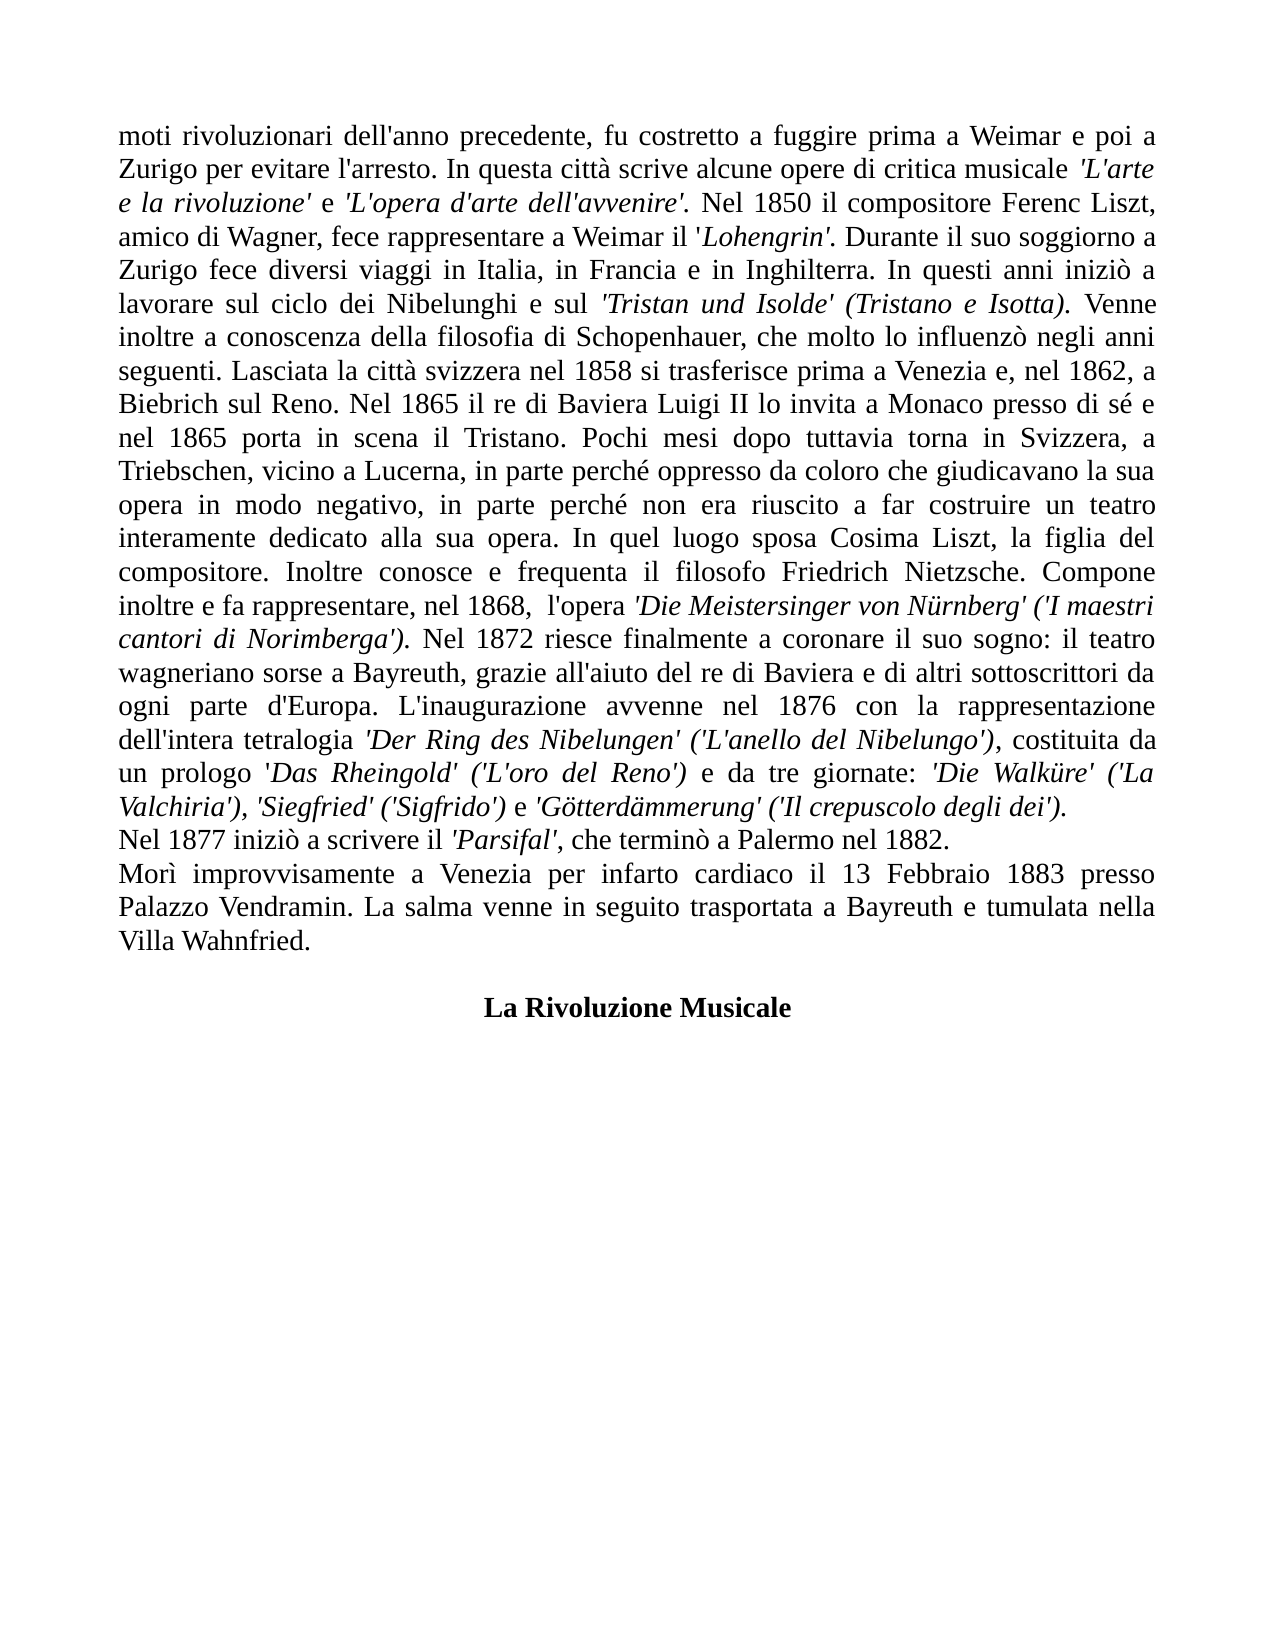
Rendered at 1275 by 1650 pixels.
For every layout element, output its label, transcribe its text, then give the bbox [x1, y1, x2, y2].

text moti rivoluzionari dell'anno precedente, fu costretto a fuggire prima a Weimar e poi a Zurigo per evitare l'arresto. In questa città scrive alcune opere di critica musicale 'L'arte e la rivoluzione' e 'L'opera d'arte dell'avvenire'. Nel 1850 il compositore Ferenc Liszt, amico di Wagner, fece rappresentare a Weimar il 'Lohengrin'. Durante il suo soggiorno a Zurigo fece diversi viaggi in Italia, in Francia e in Inghilterra. In questi anni iniziò a lavorare sul ciclo dei Nibelunghi e sul 'Tristan und Isolde' (Tristano e Isotta). Venne inoltre a conoscenza della filosofia di Schopenhauer, che molto lo influenzò negli anni seguenti. Lasciata la città svizzera nel 1858 si trasferisce prima a Venezia e, nel 1862, a Biebrich sul Reno. Nel 1865 il re di Baviera Luigi II lo invita a Monaco presso di sé e nel 1865 porta in scena il Tristano. Pochi mesi dopo tuttavia torna in Svizzera, a Triebschen, vicino a Lucerna, in parte perché oppresso da coloro che giudicavano la sua opera in modo negativo, in parte perché non era riuscito a far costruire un teatro interamente dedicato alla sua opera. In quel luogo sposa Cosima Liszt, la figlia del compositore. Inoltre conosce e frequenta il filosofo Friedrich Nietzsche. Compone inoltre e fa rappresentare, nel 1868, l'opera 'Die Meistersinger von Nürnberg' ('I maestri cantori di Norimberga'). Nel 1872 riesce finalmente a coronare il suo sogno: il teatro wagneriano sorse a Bayreuth, grazie all'aiuto del re di Baviera e di altri sottoscrittori da ogni parte d'Europa. L'inaugurazione avvenne nel 1876 con la rappresentazione dell'intera tetralogia 'Der Ring des Nibelungen' ('L'anello del Nibelungo'), costituita da un prologo 'Das Rheingold' ('L'oro del Reno') e da tre giornate: 'Die Walküre' ('La Valchiria'), 'Siegfried' ('Sigfrido') e 'Götterdämmerung' ('Il crepuscolo degli dei'). [118, 118, 1157, 822]
text Morì improvvisamente a Venezia per infarto cardiaco il 13 Febbraio 1883 presso Palazzo Vendramin. La salma venne in seguito trasportata a Bayreuth e tumulata nella Villa Wahnfried. [118, 856, 1157, 957]
text La Rivoluzione Musicale [118, 990, 1157, 1024]
text Nel 1877 iniziò a scrivere il 'Parsifal', che terminò a Palermo nel 1882. [118, 822, 1157, 856]
